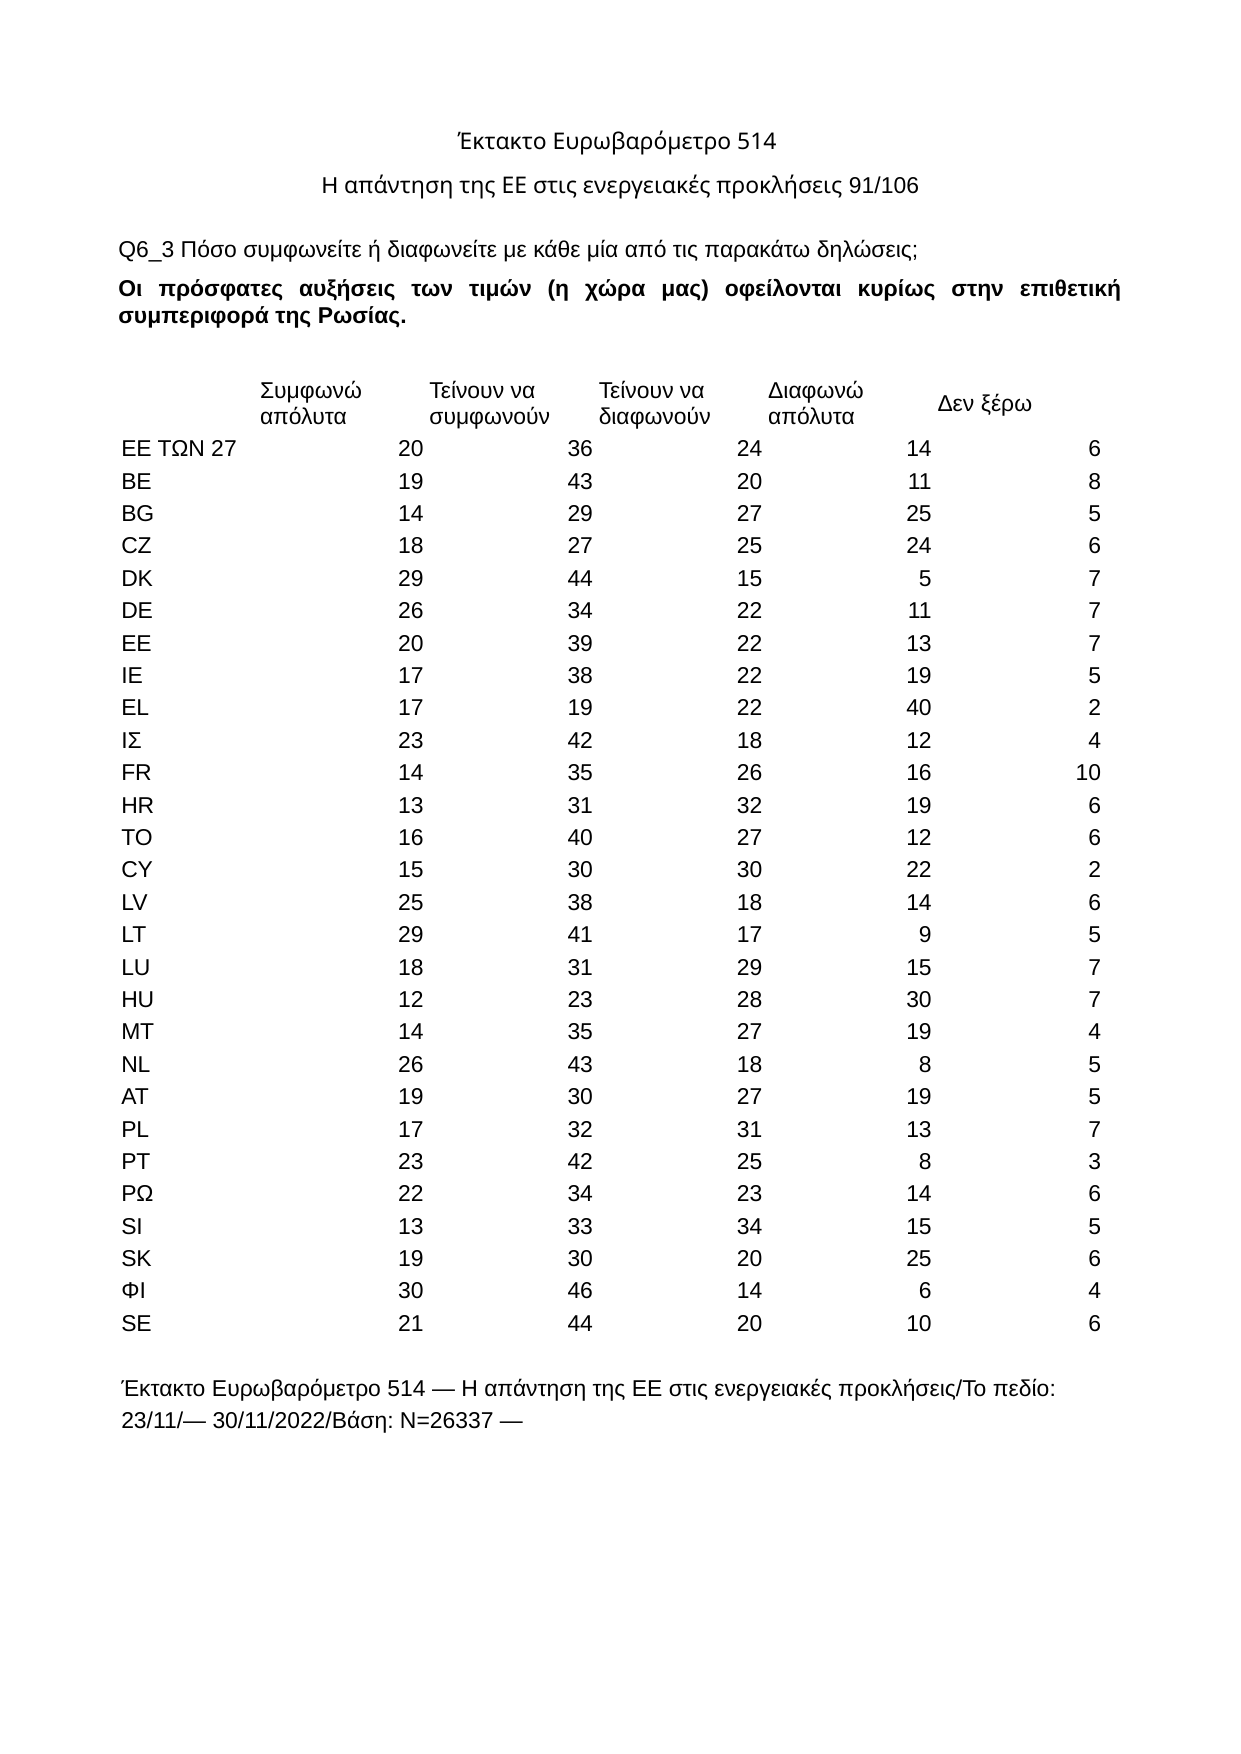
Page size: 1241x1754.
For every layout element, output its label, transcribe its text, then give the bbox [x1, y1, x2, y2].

table_cell 22 [596, 594, 765, 627]
table_cell 7 [934, 951, 1104, 983]
table_cell [118, 1339, 257, 1372]
table_cell 13 [257, 1210, 426, 1242]
table_header Τείνουν να διαφωνούν [596, 374, 765, 432]
table_cell SK [118, 1242, 257, 1274]
table_cell ΦΙ [118, 1275, 257, 1307]
table_cell 20 [596, 465, 765, 497]
table_cell 4 [934, 1275, 1104, 1307]
table_cell EL [118, 691, 257, 724]
table_cell 30 [765, 983, 934, 1015]
table_cell 23/11/— 30/11/2022/Βάση: N=26337 — [118, 1404, 1104, 1436]
text Οι πρόσφατες αυξήσεις των τιμών (η χώρα μας) οφείλονται κυρίως στην επιθετική συμπεριφορά της Ρωσίας. [118, 275, 1122, 328]
table_cell BG [118, 497, 257, 529]
table_cell FR [118, 756, 257, 788]
table_cell 25 [765, 1242, 934, 1274]
table_cell 6 [934, 1177, 1104, 1210]
table_cell ΡΩ [118, 1177, 257, 1210]
table_cell 5 [934, 1080, 1104, 1112]
table_cell Έκτακτο Ευρωβαρόμετρο 514 — Η απάντηση της ΕΕ στις ενεργειακές προκλήσεις/Το πεδίο: [118, 1372, 1104, 1404]
table_cell 17 [596, 918, 765, 951]
table_cell 6 [934, 529, 1104, 562]
table_cell 17 [257, 691, 426, 724]
table_cell 36 [426, 432, 596, 464]
table_cell 29 [426, 497, 596, 529]
table_cell 30 [257, 1275, 426, 1307]
table_header Συμφωνώ απόλυτα [257, 374, 426, 432]
table_cell 31 [426, 789, 596, 821]
table_cell HU [118, 983, 257, 1015]
table_header Δεν ξέρω [934, 374, 1104, 432]
table_cell 23 [257, 724, 426, 756]
table_cell 22 [257, 1177, 426, 1210]
table_cell 39 [426, 627, 596, 659]
table_cell 13 [765, 1113, 934, 1145]
table_cell 42 [426, 1145, 596, 1177]
table_cell 12 [257, 983, 426, 1015]
table_cell 19 [765, 1015, 934, 1048]
table_cell 12 [765, 821, 934, 853]
table_cell 8 [934, 465, 1104, 497]
table_cell 43 [426, 1048, 596, 1080]
table_cell 3 [934, 1145, 1104, 1177]
table_cell 40 [426, 821, 596, 853]
table_cell 32 [426, 1113, 596, 1145]
table_cell 9 [765, 918, 934, 951]
table_cell 38 [426, 886, 596, 918]
table_cell [765, 1339, 934, 1372]
table_cell SI [118, 1210, 257, 1242]
table_cell 40 [765, 691, 934, 724]
table_cell 13 [257, 789, 426, 821]
table_cell IE [118, 659, 257, 691]
table_cell LU [118, 951, 257, 983]
table_cell 43 [426, 465, 596, 497]
table_cell ΕΕ ΤΩΝ 27 [118, 432, 257, 464]
table_cell 30 [426, 1242, 596, 1274]
table_cell 7 [934, 1113, 1104, 1145]
table_cell 29 [257, 562, 426, 594]
table_cell 10 [765, 1307, 934, 1339]
table_cell DE [118, 594, 257, 627]
table_cell 29 [596, 951, 765, 983]
table_cell 5 [934, 1048, 1104, 1080]
table_cell 14 [765, 1177, 934, 1210]
table_cell 2 [934, 691, 1104, 724]
table_cell 20 [596, 1242, 765, 1274]
table_cell LT [118, 918, 257, 951]
table_cell 42 [426, 724, 596, 756]
table_cell 34 [426, 594, 596, 627]
table_cell 19 [426, 691, 596, 724]
table_header Διαφωνώ απόλυτα [765, 374, 934, 432]
table_cell 27 [596, 1015, 765, 1048]
table_cell 19 [765, 1080, 934, 1112]
table_cell CZ [118, 529, 257, 562]
table_cell 11 [765, 465, 934, 497]
table_cell 27 [426, 529, 596, 562]
table_cell 25 [257, 886, 426, 918]
table_cell 6 [934, 886, 1104, 918]
table_cell 31 [426, 951, 596, 983]
table_cell 8 [765, 1145, 934, 1177]
table_cell 5 [934, 659, 1104, 691]
table_cell 13 [765, 627, 934, 659]
table_cell ΤΟ [118, 821, 257, 853]
table_cell 2 [934, 853, 1104, 886]
table_cell 14 [596, 1275, 765, 1307]
table_cell 16 [765, 756, 934, 788]
table_cell 14 [257, 497, 426, 529]
table_cell 17 [257, 1113, 426, 1145]
table_cell 32 [596, 789, 765, 821]
table_cell [257, 1339, 426, 1372]
table_cell 26 [257, 1048, 426, 1080]
table_cell PT [118, 1145, 257, 1177]
table_cell 18 [257, 529, 426, 562]
table_header Τείνουν να συμφωνούν [426, 374, 596, 432]
table_cell 7 [934, 983, 1104, 1015]
table_cell 8 [765, 1048, 934, 1080]
table_cell HR [118, 789, 257, 821]
table_cell ΙΣ [118, 724, 257, 756]
table_cell 28 [596, 983, 765, 1015]
table_cell DK [118, 562, 257, 594]
table_cell 35 [426, 756, 596, 788]
table_cell [934, 1339, 1104, 1372]
table_cell 17 [257, 659, 426, 691]
table_cell BE [118, 465, 257, 497]
table_cell 4 [934, 724, 1104, 756]
table_cell 21 [257, 1307, 426, 1339]
table_cell 34 [426, 1177, 596, 1210]
table_cell AT [118, 1080, 257, 1112]
table_cell 18 [596, 724, 765, 756]
table_cell LV [118, 886, 257, 918]
table_cell NL [118, 1048, 257, 1080]
table_cell 29 [257, 918, 426, 951]
table_cell 18 [257, 951, 426, 983]
table_cell [426, 1339, 596, 1372]
table_cell 15 [596, 562, 765, 594]
table_cell 10 [934, 756, 1104, 788]
table_cell 24 [765, 529, 934, 562]
table_cell 5 [765, 562, 934, 594]
table_cell 15 [765, 1210, 934, 1242]
table_cell 22 [765, 853, 934, 886]
table_cell 44 [426, 562, 596, 594]
table_cell 23 [596, 1177, 765, 1210]
table_cell 25 [596, 529, 765, 562]
table_cell 4 [934, 1015, 1104, 1048]
table_cell 19 [257, 465, 426, 497]
table_cell 30 [426, 1080, 596, 1112]
table_cell 25 [596, 1145, 765, 1177]
table_header [118, 374, 257, 432]
table_cell 15 [257, 853, 426, 886]
table_cell 22 [596, 691, 765, 724]
table_cell 12 [765, 724, 934, 756]
table_cell CY [118, 853, 257, 886]
table_cell 5 [934, 497, 1104, 529]
table_cell 22 [596, 659, 765, 691]
table_cell 44 [426, 1307, 596, 1339]
table_cell 30 [596, 853, 765, 886]
text Q6_3 Πόσο συμφωνείτε ή διαφωνείτε με κάθε μία από τις παρακάτω δηλώσεις; [118, 236, 1122, 262]
table_cell 23 [426, 983, 596, 1015]
table_cell 20 [257, 627, 426, 659]
table_cell 14 [257, 1015, 426, 1048]
table_cell 35 [426, 1015, 596, 1048]
table_cell 6 [934, 789, 1104, 821]
table_cell 19 [765, 789, 934, 821]
table_cell 6 [765, 1275, 934, 1307]
table_cell 14 [257, 756, 426, 788]
table_cell 18 [596, 886, 765, 918]
table_cell 30 [426, 853, 596, 886]
table_cell [596, 1339, 765, 1372]
table_cell 16 [257, 821, 426, 853]
table_cell 27 [596, 1080, 765, 1112]
table_cell 46 [426, 1275, 596, 1307]
table_cell 14 [765, 886, 934, 918]
table_cell SE [118, 1307, 257, 1339]
table_cell 27 [596, 497, 765, 529]
table_cell 5 [934, 918, 1104, 951]
table_cell 6 [934, 1242, 1104, 1274]
table_cell 19 [257, 1080, 426, 1112]
table_cell MT [118, 1015, 257, 1048]
table_cell EE [118, 627, 257, 659]
table_cell 15 [765, 951, 934, 983]
table_cell 5 [934, 1210, 1104, 1242]
table_cell 20 [596, 1307, 765, 1339]
table_cell 18 [596, 1048, 765, 1080]
table_cell 23 [257, 1145, 426, 1177]
table_cell 7 [934, 562, 1104, 594]
table_cell 6 [934, 432, 1104, 464]
table_cell 19 [257, 1242, 426, 1274]
table_cell PL [118, 1113, 257, 1145]
table_cell 14 [765, 432, 934, 464]
table_cell 26 [596, 756, 765, 788]
table_cell 27 [596, 821, 765, 853]
table_cell 22 [596, 627, 765, 659]
table_cell 41 [426, 918, 596, 951]
table_cell 24 [596, 432, 765, 464]
table_cell 11 [765, 594, 934, 627]
table_cell 6 [934, 821, 1104, 853]
table_cell 7 [934, 627, 1104, 659]
table_cell 38 [426, 659, 596, 691]
table_cell 7 [934, 594, 1104, 627]
table_cell 26 [257, 594, 426, 627]
table_cell 19 [765, 659, 934, 691]
table_cell 20 [257, 432, 426, 464]
table_cell 6 [934, 1307, 1104, 1339]
table_cell 25 [765, 497, 934, 529]
table_cell 33 [426, 1210, 596, 1242]
table_cell 34 [596, 1210, 765, 1242]
table_cell 31 [596, 1113, 765, 1145]
